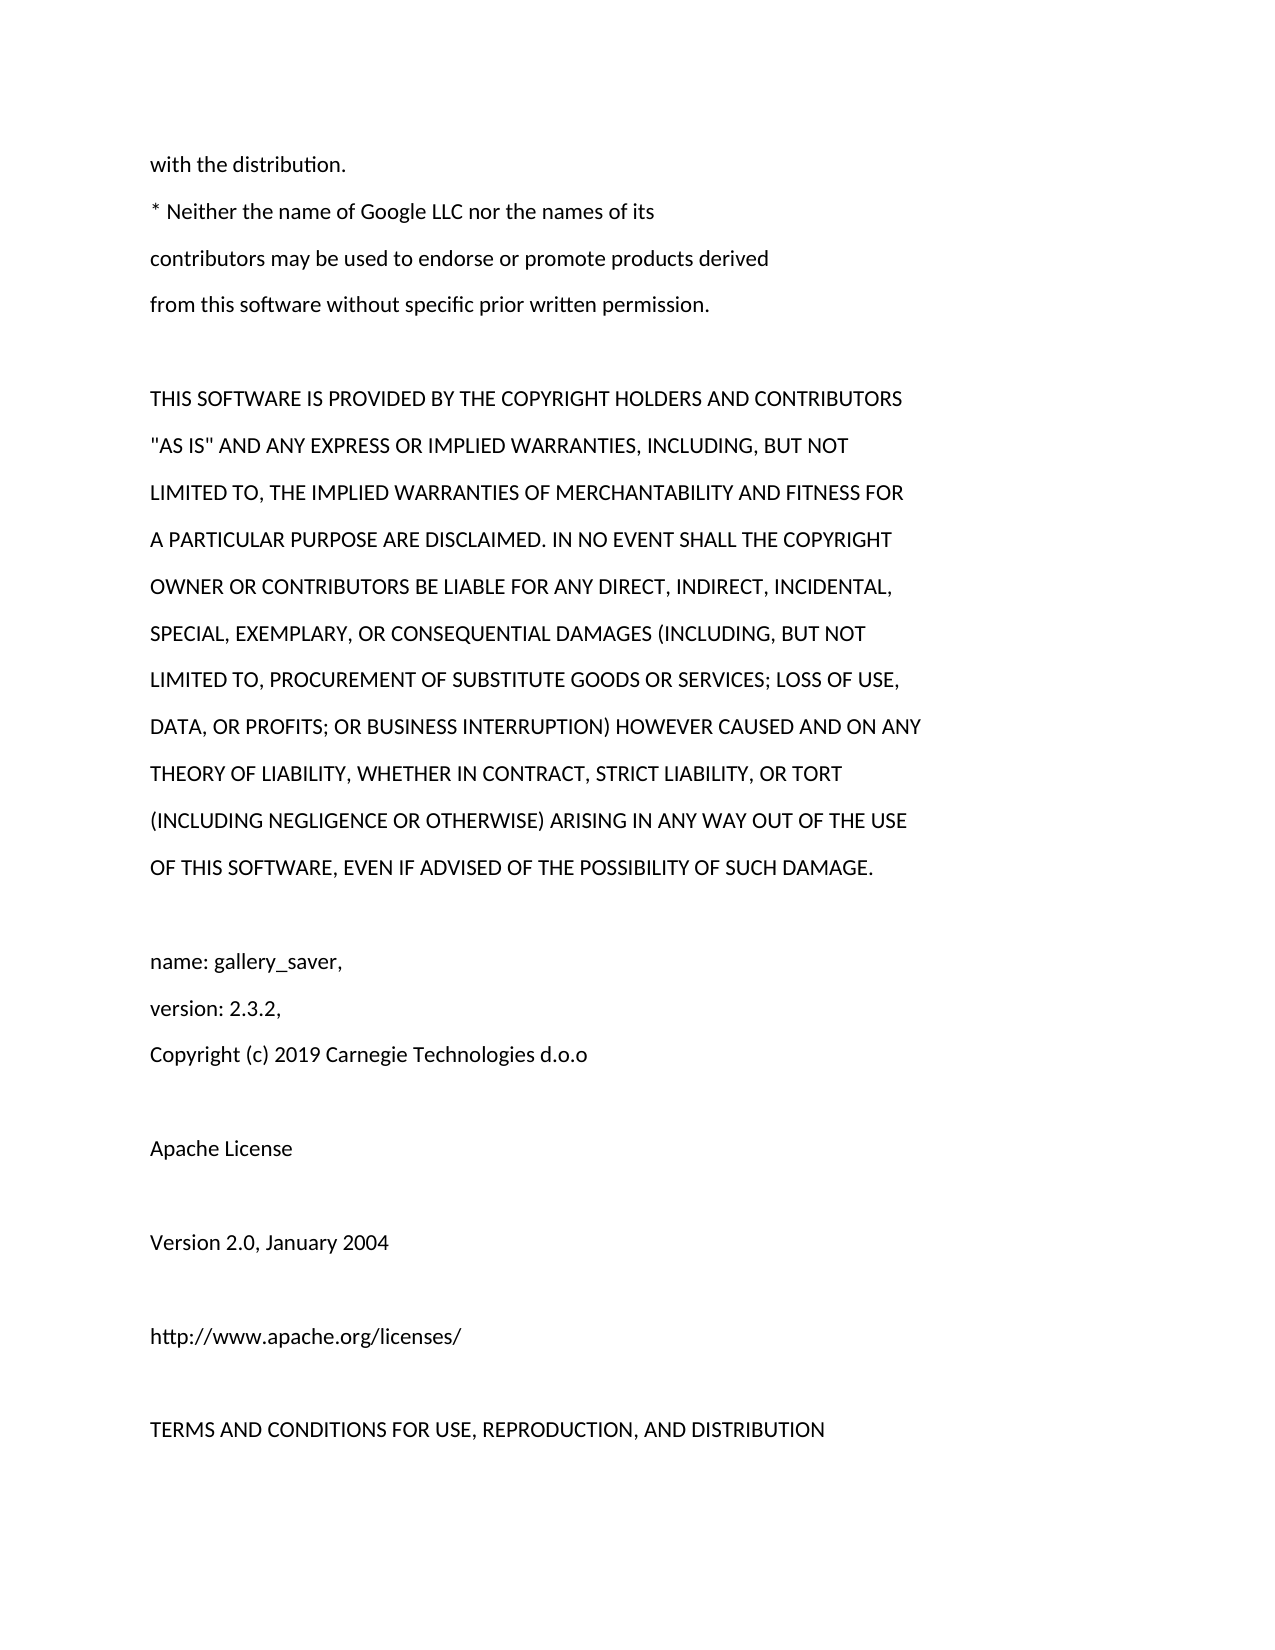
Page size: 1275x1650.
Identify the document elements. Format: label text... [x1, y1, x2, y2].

text TERMS AND CONDITIONS FOR USE, REPRODUCTION, AND DISTRIBUTION [150, 1416, 1125, 1444]
text (INCLUDING NEGLIGENCE OR OTHERWISE) ARISING IN ANY WAY OUT OF THE USE [150, 806, 1125, 834]
text OWNER OR CONTRIBUTORS BE LIABLE FOR ANY DIRECT, INDIRECT, INCIDENTAL, [150, 572, 1125, 600]
text DATA, OR PROFITS; OR BUSINESS INTERRUPTION) HOWEVER CAUSED AND ON ANY [150, 712, 1125, 741]
text "AS IS" AND ANY EXPRESS OR IMPLIED WARRANTIES, INCLUDING, BUT NOT [150, 431, 1125, 459]
text Version 2.0, January 2004 [150, 1228, 1125, 1256]
text contributors may be used to endorse or promote products derived [150, 244, 1125, 272]
text A PARTICULAR PURPOSE ARE DISCLAIMED. IN NO EVENT SHALL THE COPYRIGHT [150, 525, 1125, 553]
text version: 2.3.2, [150, 994, 1125, 1022]
text * Neither the name of Google LLC nor the names of its [150, 197, 1125, 225]
text THIS SOFTWARE IS PROVIDED BY THE COPYRIGHT HOLDERS AND CONTRIBUTORS [150, 384, 1125, 412]
text Apache License [150, 1134, 1125, 1162]
text http://www.apache.org/licenses/ [150, 1322, 1125, 1350]
text LIMITED TO, PROCUREMENT OF SUBSTITUTE GOODS OR SERVICES; LOSS OF USE, [150, 666, 1125, 694]
text Copyright (c) 2019 Carnegie Technologies d.o.o [150, 1041, 1125, 1069]
text SPECIAL, EXEMPLARY, OR CONSEQUENTIAL DAMAGES (INCLUDING, BUT NOT [150, 619, 1125, 647]
text from this software without specific prior written permission. [150, 291, 1125, 319]
text name: gallery_saver, [150, 947, 1125, 975]
text with the distribution. [150, 150, 1125, 178]
text OF THIS SOFTWARE, EVEN IF ADVISED OF THE POSSIBILITY OF SUCH DAMAGE. [150, 853, 1125, 881]
text THEORY OF LIABILITY, WHETHER IN CONTRACT, STRICT LIABILITY, OR TORT [150, 759, 1125, 787]
text LIMITED TO, THE IMPLIED WARRANTIES OF MERCHANTABILITY AND FITNESS FOR [150, 478, 1125, 506]
